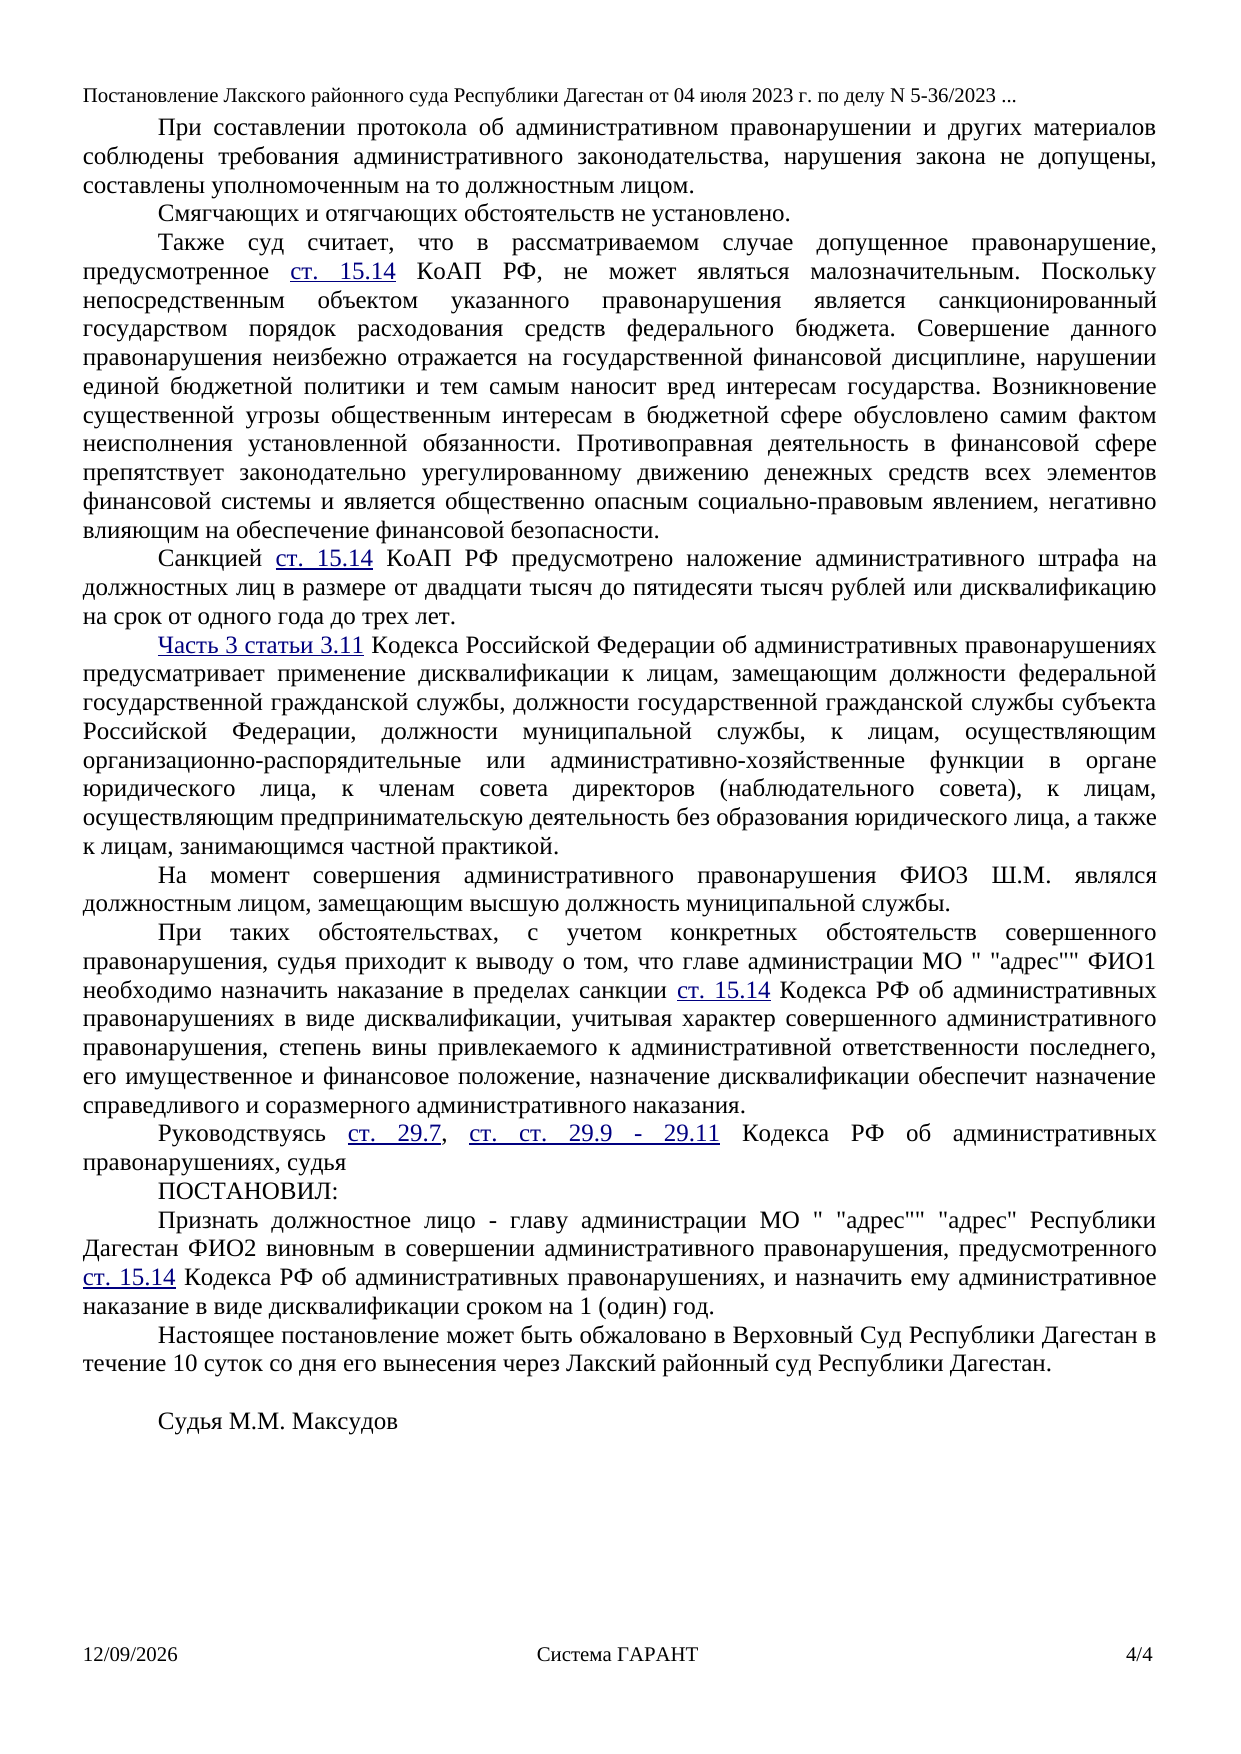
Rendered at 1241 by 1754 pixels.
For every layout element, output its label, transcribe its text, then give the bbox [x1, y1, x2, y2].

text ПОСТАНОВИЛ: [83, 1176, 1157, 1205]
text Смягчающих и отягчающих обстоятельств не установлено. [83, 198, 1157, 227]
text На момент совершения административного правонарушения ФИО3 Ш.М. являлся должностным лицом, замещающим высшую должность муниципальной службы. [83, 860, 1157, 917]
text Санкцией ст. 15.14 КоАП РФ предусмотрено наложение административного штрафа на должностных лиц в размере от двадцати тысяч до пятидесяти тысяч рублей или дисквалификацию на срок от одного года до трех лет. [83, 543, 1157, 630]
text Часть 3 статьи 3.11 Кодекса Российской Федерации об административных правонарушениях предусматривает применение дисквалификации к лицам, замещающим должности федеральной государственной гражданской службы, должности государственной гражданской службы субъекта Российской Федерации, должности муниципальной службы, к лицам, осуществляющим организационно-распорядительные или административно-хозяйственные функции в органе юридического лица, к членам совета директоров (наблюдательного совета), к лицам, осуществляющим предпринимательскую деятельность без образования юридического лица, а также к лицам, занимающимся частной практикой. [83, 630, 1157, 860]
text Руководствуясь ст. 29.7, ст. ст. 29.9 - 29.11 Кодекса РФ об административных правонарушениях, судья [83, 1118, 1157, 1176]
text Настоящее постановление может быть обжаловано в Верховный Суд Республики Дагестан в течение 10 суток со дня его вынесения через Лакский районный суд Республики Дагестан. [83, 1320, 1157, 1377]
text Также суд считает, что в рассматриваемом случае допущенное правонарушение, предусмотренное ст. 15.14 КоАП РФ, не может являться малозначительным. Поскольку непосредственным объектом указанного правонарушения является санкционированный государством порядок расходования средств федерального бюджета. Совершение данного правонарушения неизбежно отражается на государственной финансовой дисциплине, нарушении единой бюджетной политики и тем самым наносит вред интересам государства. Возникновение существенной угрозы общественным интересам в бюджетной сфере обусловлено самим фактом неисполнения установленной обязанности. Противоправная деятельность в финансовой сфере препятствует законодательно урегулированному движению денежных средств всех элементов финансовой системы и является общественно опасным социально-правовым явлением, негативно влияющим на обеспечение финансовой безопасности. [83, 227, 1157, 543]
text При составлении протокола об административном правонарушении и других материалов соблюдены требования административного законодательства, нарушения закона не допущены, составлены уполномоченным на то должностным лицом. [83, 112, 1157, 198]
text Признать должностное лицо - главу администрации МО " "адрес"" "адрес" Республики Дагестан ФИО2 виновным в совершении административного правонарушения, предусмотренного ст. 15.14 Кодекса РФ об административных правонарушениях, и назначить ему административное наказание в виде дисквалификации сроком на 1 (один) год. [83, 1205, 1157, 1320]
text Судья М.М. Максудов [83, 1406, 1157, 1435]
text При таких обстоятельствах, с учетом конкретных обстоятельств совершенного правонарушения, судья приходит к выводу о том, что главе администрации МО " "адрес"" ФИО1 необходимо назначить наказание в пределах санкции ст. 15.14 Кодекса РФ об административных правонарушениях в виде дисквалификации, учитывая характер совершенного административного правонарушения, степень вины привлекаемого к административной ответственности последнего, его имущественное и финансовое положение, назначение дисквалификации обеспечит назначение справедливого и соразмерного административного наказания. [83, 917, 1157, 1118]
